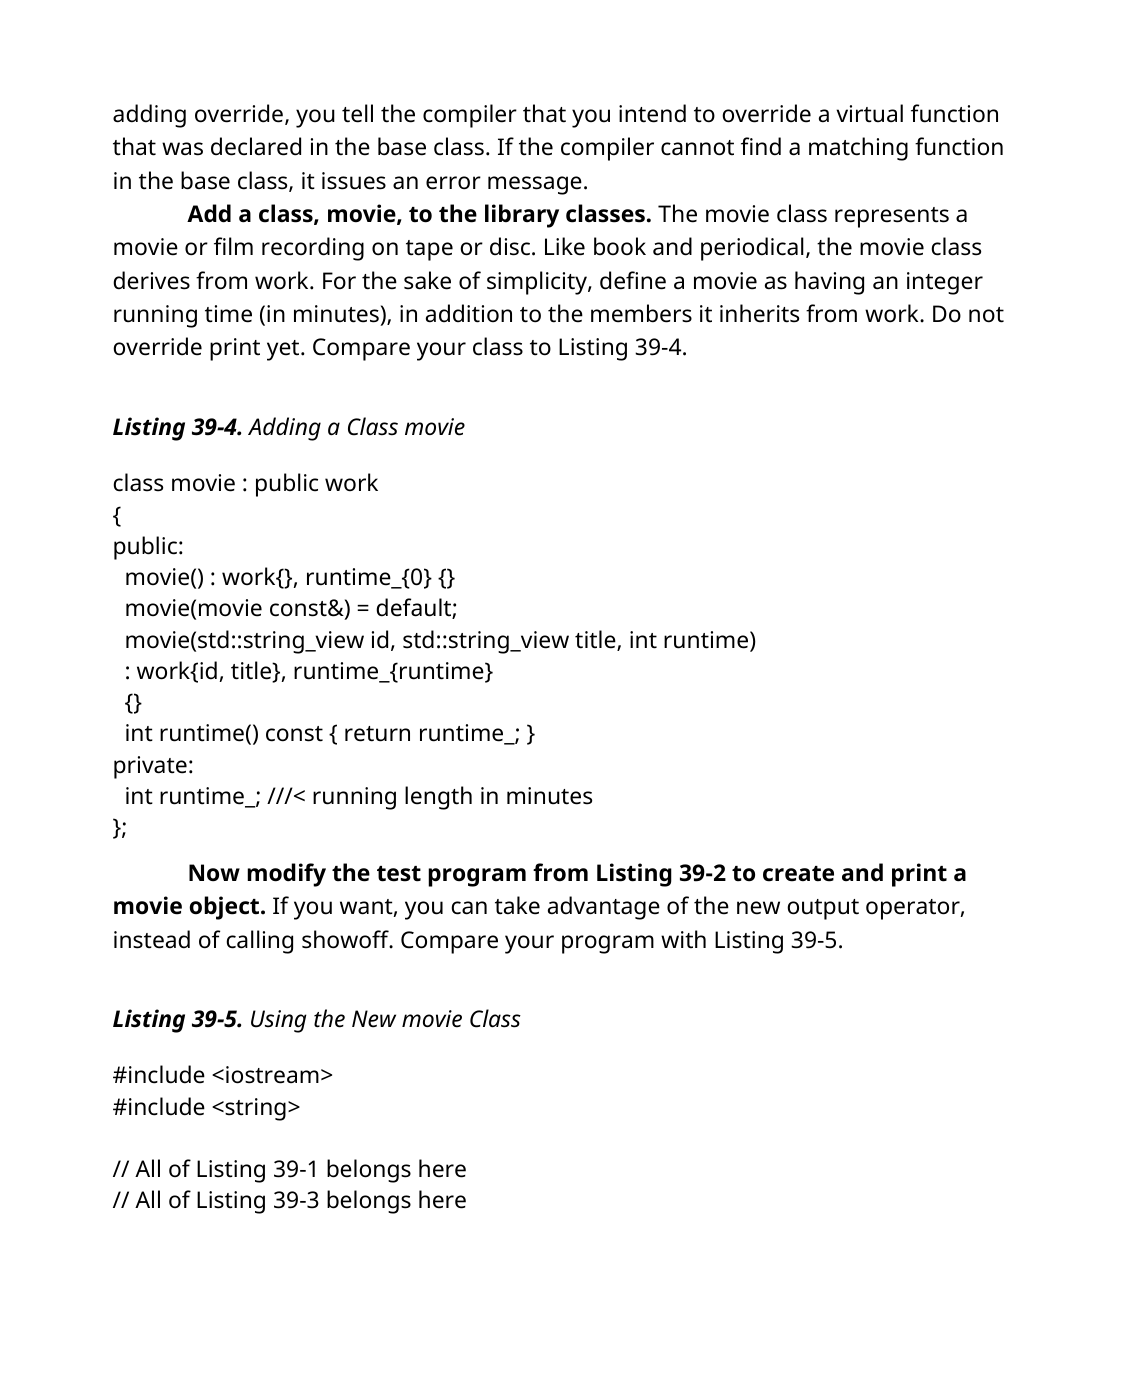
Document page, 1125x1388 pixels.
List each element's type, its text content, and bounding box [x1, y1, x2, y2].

text : work{id, title}, runtime_{runtime} [112, 655, 1012, 686]
text // All of Listing 39-3 belongs here [112, 1184, 1012, 1216]
text #include <string> [112, 1091, 1012, 1122]
text Add a class, movie, to the library classes. The movie class represents a movie or film recording on tape or disc. Like book and periodical, the movie class derives from work. For the sake of simplicity, define a movie as having an integer running time (in minutes), in addition to the members it inherits from work. Do not override print yet. Compare your class to Listing 39-4. [112, 196, 1012, 363]
text // All of Listing 39-1 belongs here [112, 1153, 1012, 1184]
text movie(std::string_view id, std::string_view title, int runtime) [112, 623, 1012, 655]
text int runtime() const { return runtime_; } [112, 717, 1012, 748]
text class movie : public work [112, 467, 1012, 498]
text private: [112, 748, 1012, 780]
text {} [112, 686, 1012, 717]
text { [112, 498, 1012, 530]
text Listing 39-4. Adding a Class movie [112, 411, 1012, 442]
text adding override, you tell the compiler that you intend to override a virtual function that was declared in the base class. If the compiler cannot find a matching function in the base class, it issues an error message. [112, 96, 1012, 196]
text }; [112, 811, 1012, 842]
text Now modify the test program from Listing 39-2 to create and print a movie object. If you want, you can take advantage of the new output operator, instead of calling showoff. Compare your program with Listing 39-5. [112, 855, 1012, 955]
text movie(movie const&) = default; [112, 592, 1012, 623]
text public: [112, 530, 1012, 561]
text Listing 39-5. Using the New movie Class [112, 1003, 1012, 1034]
text int runtime_; ///< running length in minutes [112, 780, 1012, 811]
text movie() : work{}, runtime_{0} {} [112, 561, 1012, 592]
text #include <iostream> [112, 1059, 1012, 1091]
